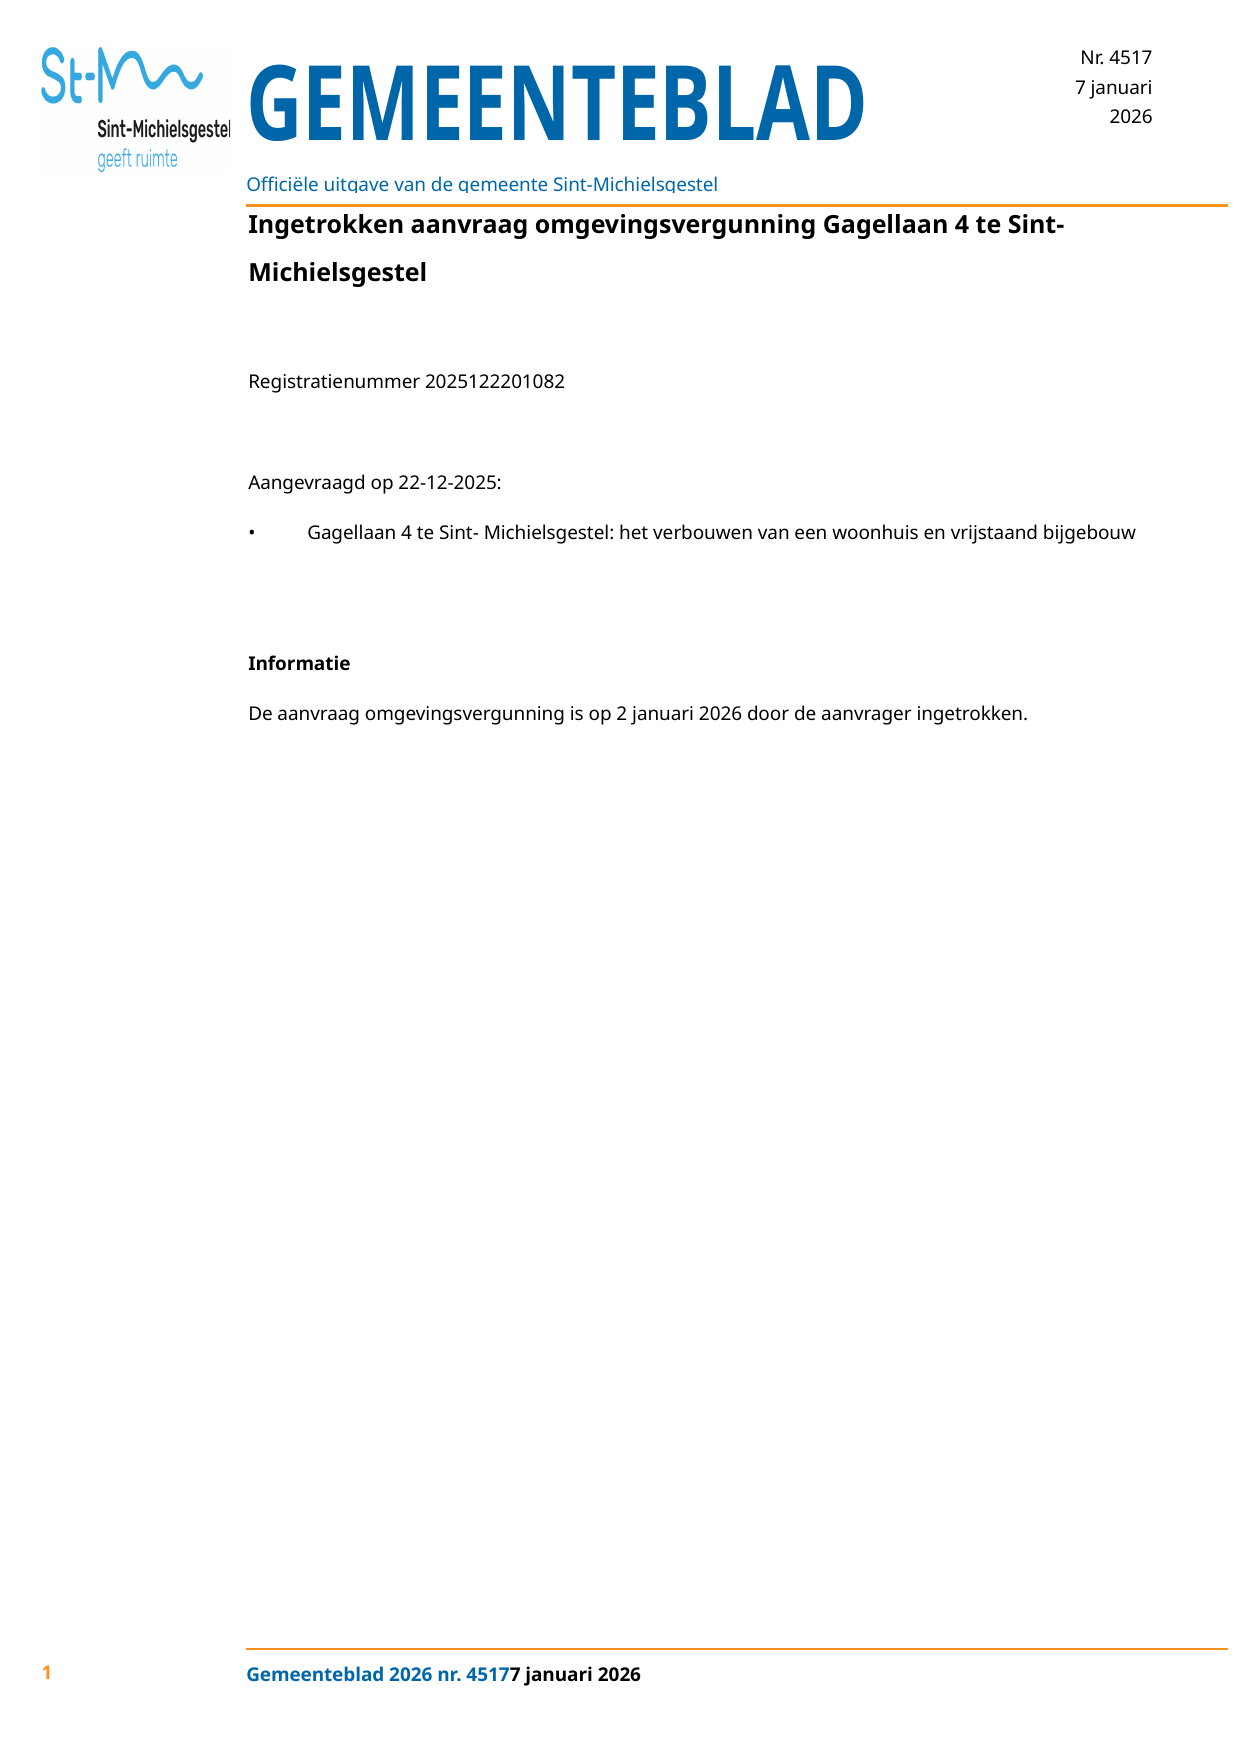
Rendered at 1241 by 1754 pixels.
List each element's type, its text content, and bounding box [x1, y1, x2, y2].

text Informatie [248, 650, 1152, 676]
text Aangevraagd op 22-12-2025: [248, 469, 1152, 495]
list Gagellaan 4 te Sint- Michielsgestel: het verbouwen van een woonhuis en vrijstaand bijgebouw [248, 519, 1152, 545]
picture [41, 47, 231, 172]
text De aanvraag omgevingsvergunning is op 2 januari 2026 door de aanvrager ingetrokken. [248, 700, 1152, 726]
text Registratienummer 2025122201082 [248, 368, 1152, 394]
text Ingetrokken aanvraag omgevingsvergunning Gagellaan 4 te Sint- Michielsgestel [248, 207, 1152, 288]
